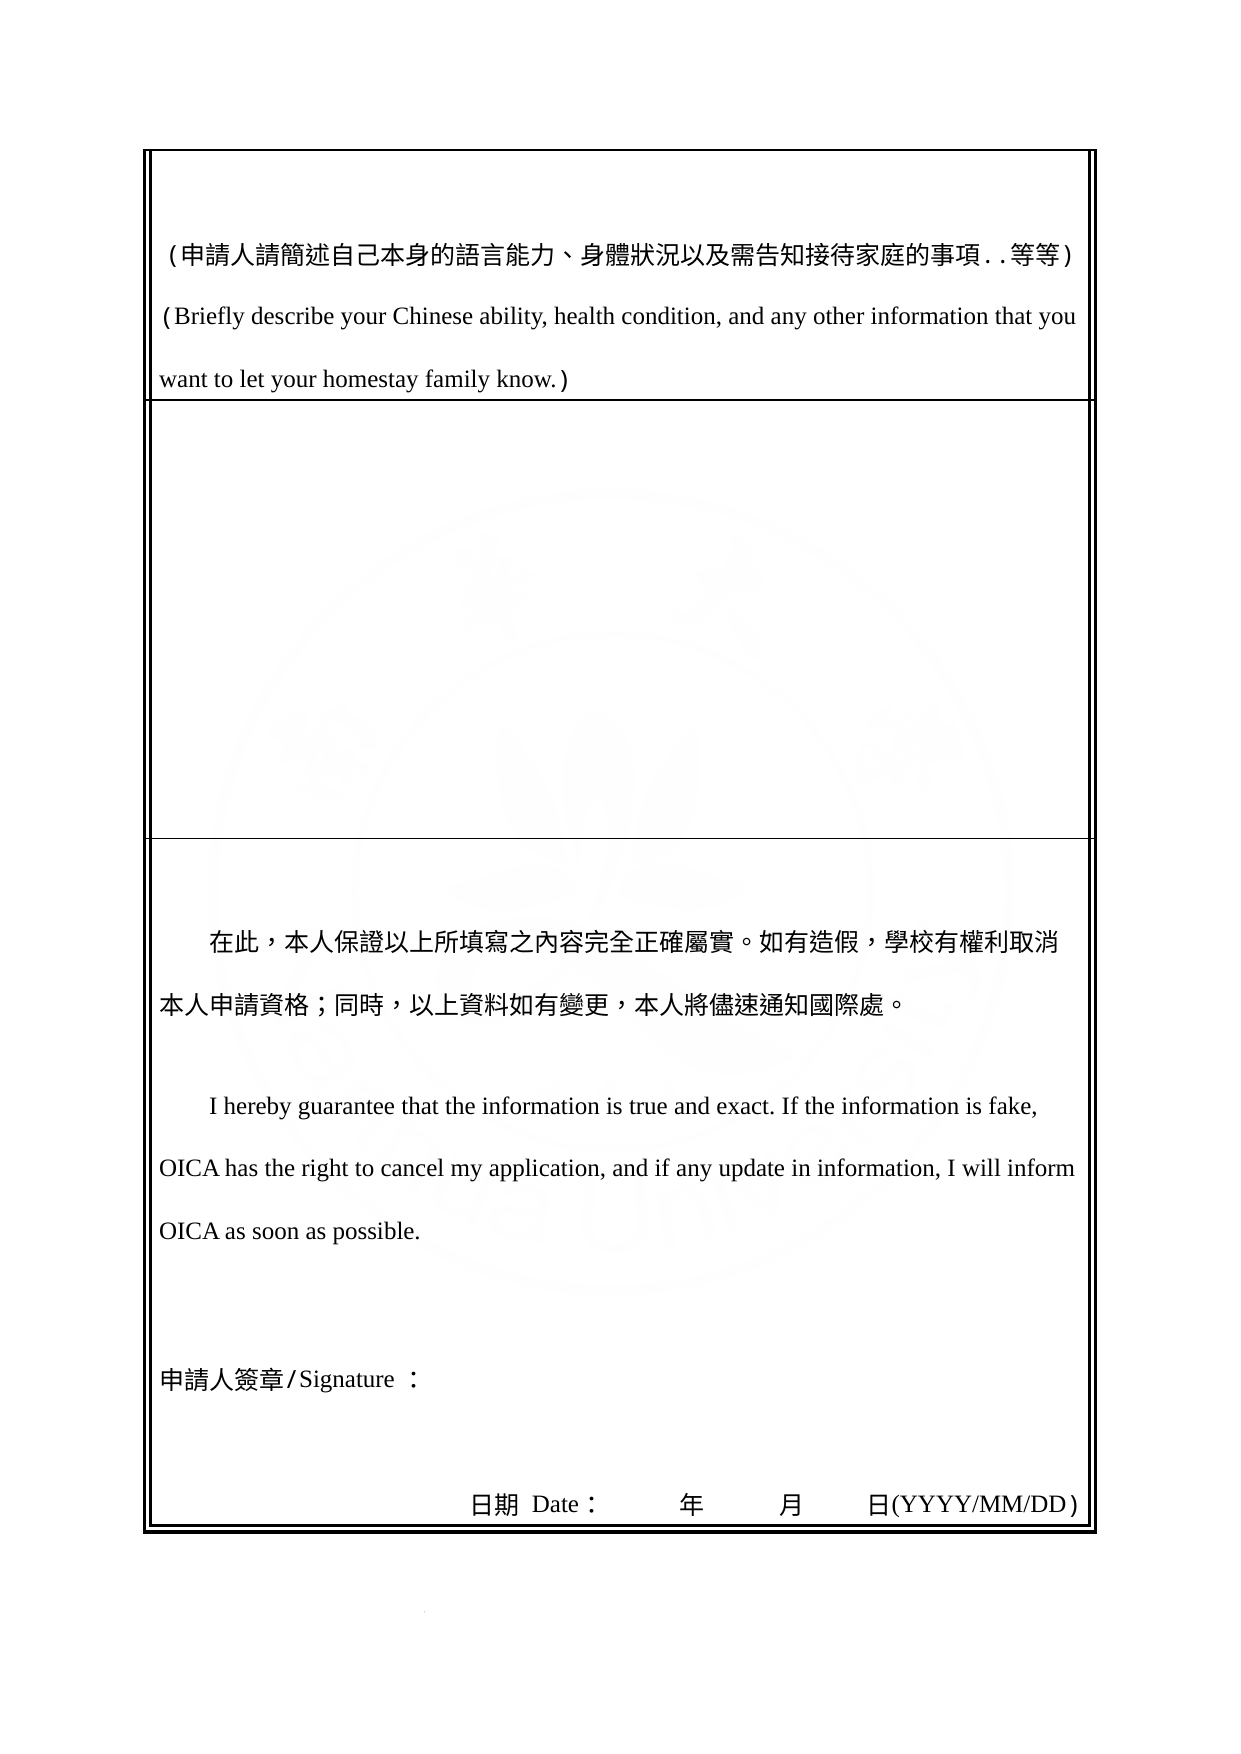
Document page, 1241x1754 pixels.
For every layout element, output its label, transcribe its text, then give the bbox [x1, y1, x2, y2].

table_cell [365, 638, 861, 838]
table_cell 在此，本人保證以上所填寫之內容完全正確屬實。如有造假，學校有權利取消本人申請資格；同時，以上資料如有變更，本人將儘速通知國際處。 I hereby guarantee that the information is true and exact. If the information is fake, OICA has the right to cancel my application, and if any update in information, I will inform OICA as soon as possible. 申請人簽章/Signature ： 日期 Date： 年 月 日(YYYY/MM/DD) [152, 839, 1088, 1524]
table_cell [223, 500, 999, 838]
table_cell [152, 401, 1088, 838]
table_cell [582, 799, 607, 838]
table_cell (申請人請簡述自己本身的語言能力、身體狀況以及需告知接待家庭的事項..等等) (Briefly describe your Chinese ability, health condition, and any other information that you want to let your homestay family know.) [152, 151, 1088, 399]
